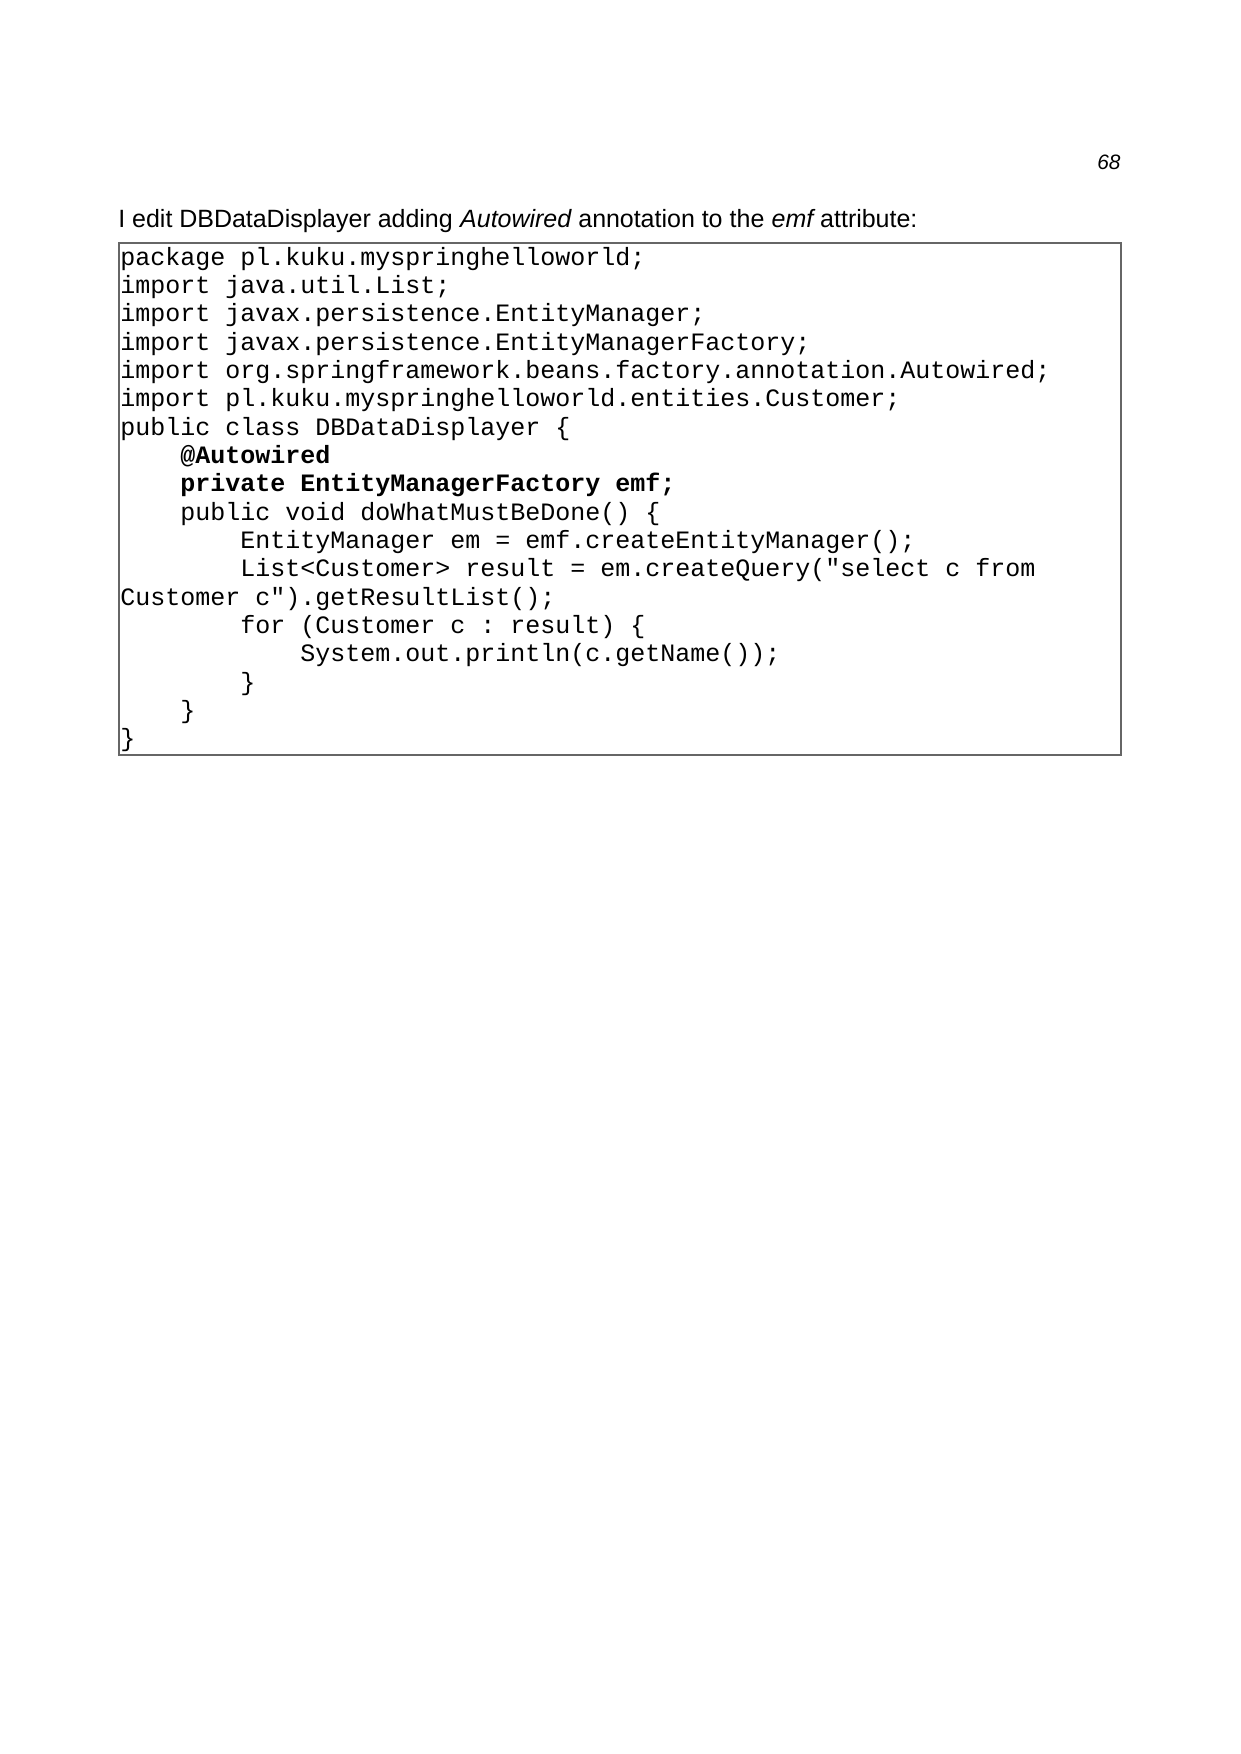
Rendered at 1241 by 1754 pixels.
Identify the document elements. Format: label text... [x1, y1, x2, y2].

text for (Customer c : result) { [120, 610, 1120, 639]
text package pl.kuku.myspringhelloworld; [120, 244, 1120, 270]
text import org.springframework.beans.factory.annotation.Autowired; [120, 355, 1120, 384]
text import javax.persistence.EntityManagerFactory; [120, 327, 1120, 355]
text private EntityManagerFactory emf; [120, 469, 1120, 497]
text @Autowired [120, 440, 1120, 469]
text I edit DBDataDisplayer adding Autowired annotation to the emf attribute: [118, 205, 1122, 233]
text public class DBDataDisplayer { [120, 412, 1120, 440]
text List<Customer> result = em.createQuery("select c from Customer c").getResultList(); [120, 554, 1120, 610]
text EntityManager em = emf.createEntityManager(); [120, 525, 1120, 554]
text import javax.persistence.EntityManager; [120, 299, 1120, 327]
text import pl.kuku.myspringhelloworld.entities.Customer; [120, 384, 1120, 412]
text } [120, 667, 1120, 695]
text System.out.println(c.getName()); [120, 639, 1120, 667]
text public void doWhatMustBeDone() { [120, 497, 1120, 525]
text } [120, 695, 1120, 724]
text import java.util.List; [120, 270, 1120, 299]
text } [120, 724, 1120, 754]
